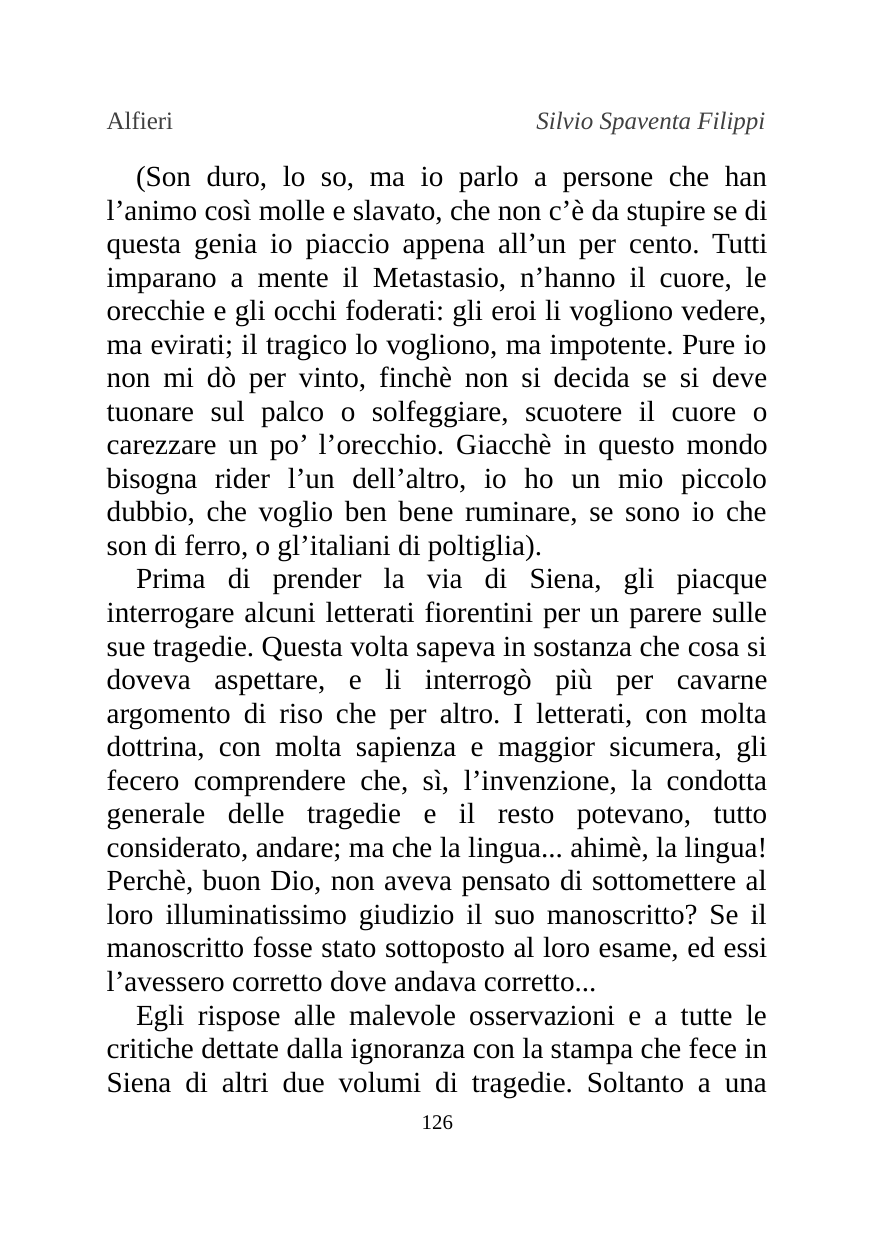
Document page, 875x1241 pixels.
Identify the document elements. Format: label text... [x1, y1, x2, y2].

text Egli rispose alle malevole osservazioni e a tutte le critiche dettate dalla ignoranza con la stampa che fece in Siena di altri due volumi di tragedie. Soltanto a una [106, 998, 768, 1098]
text Prima di prender la via di Siena, gli piacque interrogare alcuni letterati fiorentini per un parere sulle sue tragedie. Questa volta sapeva in sostanza che cosa si doveva aspettare, e li interrogò più per cavarne argomento di riso che per altro. I letterati, con molta dottrina, con molta sapienza e maggior sicumera, gli fecero comprendere che, sì, l’invenzione, la condotta generale delle tragedie e il resto potevano, tutto considerato, andare; ma che la lingua... ahimè, la lingua! Perchè, buon Dio, non aveva pensato di sottomettere al loro illuminatissimo giudizio il suo manoscritto? Se il manoscritto fosse stato sottoposto al loro esame, ed essi l’avessero corretto dove andava corretto... [106, 562, 768, 998]
text (Son duro, lo so, ma io parlo a persone che han l’animo così molle e slavato, che non c’è da stupire se di questa genia io piaccio appena all’un per cento. Tutti imparano a mente il Metastasio, n’hanno il cuore, le orecchie e gli occhi foderati: gli eroi li vogliono vedere, ma evirati; il tragico lo vogliono, ma impotente. Pure io non mi dò per vinto, finchè non si decida se si deve tuonare sul palco o solfeggiare, scuotere il cuore o carezzare un po’ l’orecchio. Giacchè in questo mondo bisogna rider l’un dell’altro, io ho un mio piccolo dubbio, che voglio ben bene ruminare, se sono io che son di ferro, o gl’italiani di poltiglia). [106, 159, 768, 562]
